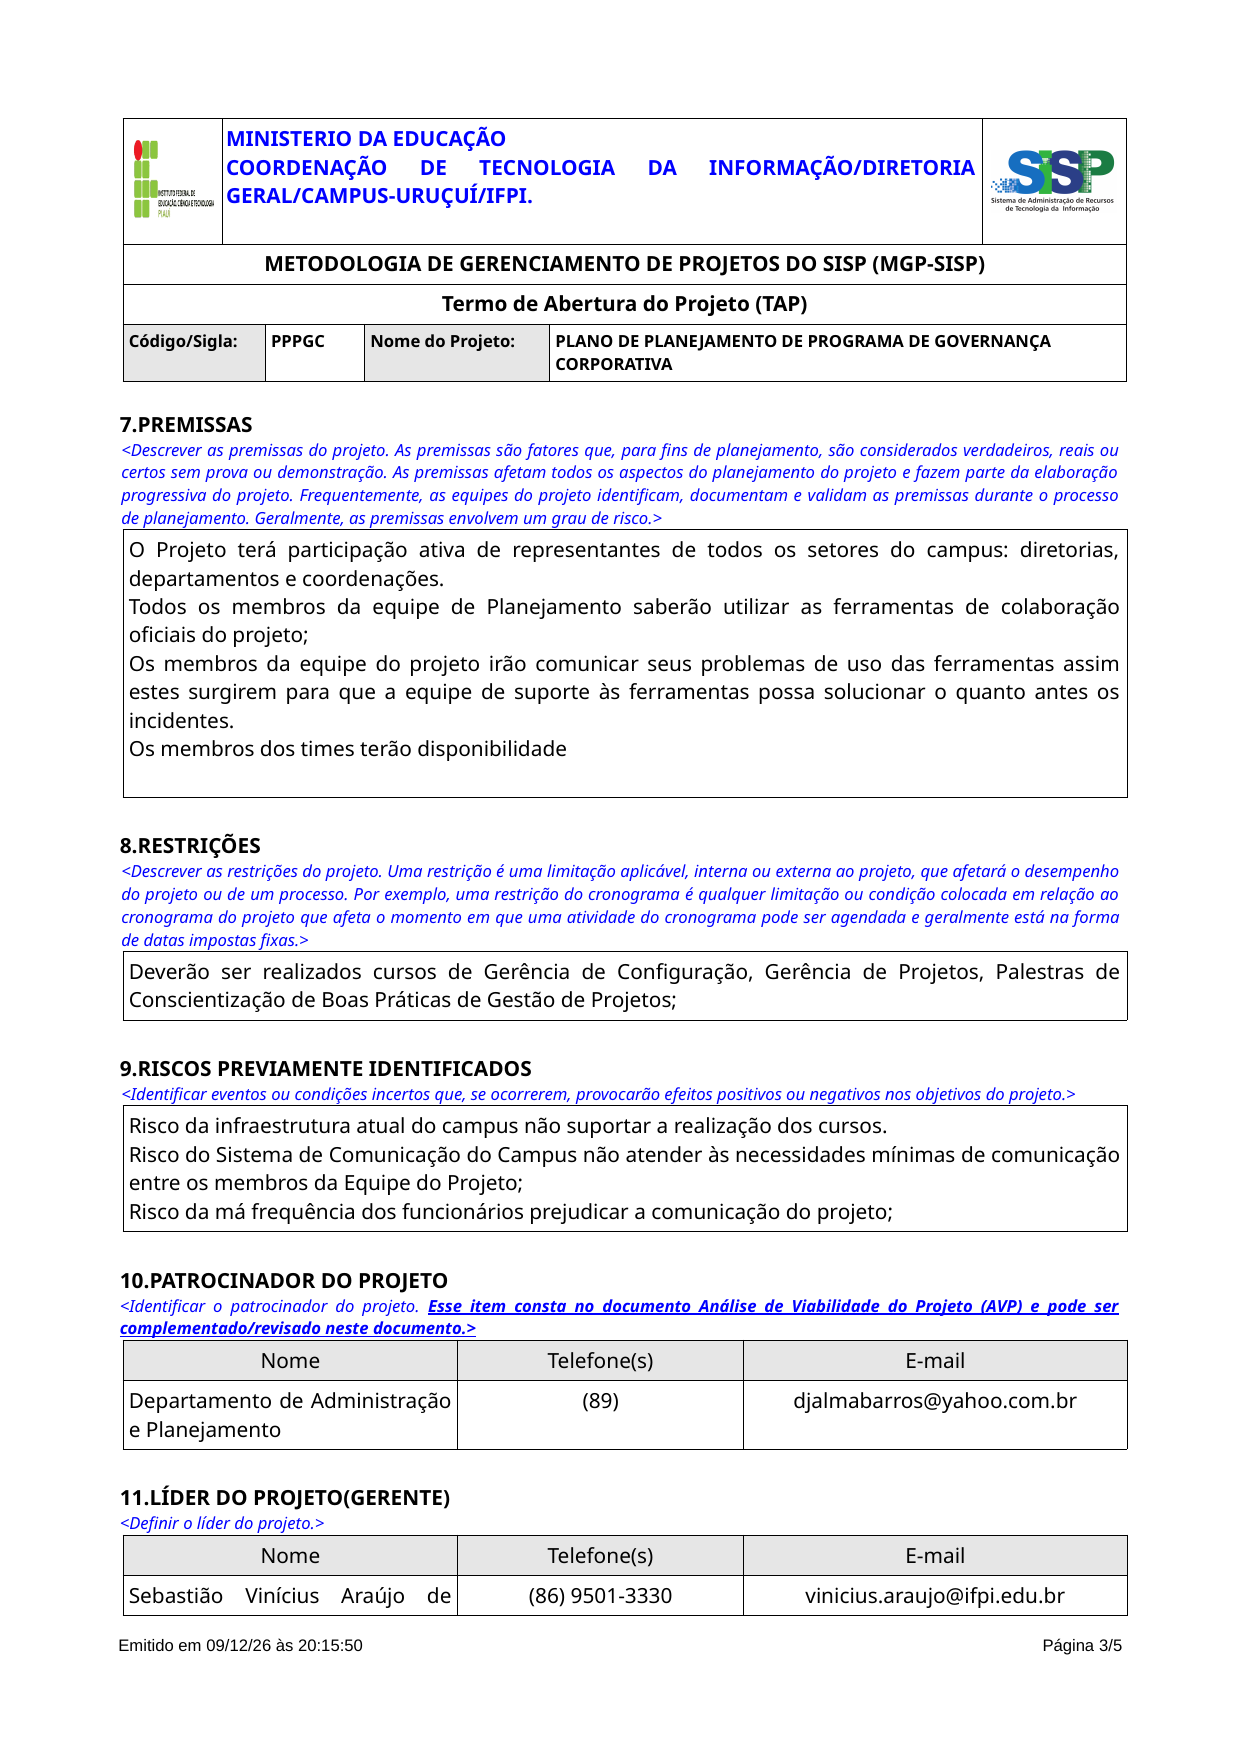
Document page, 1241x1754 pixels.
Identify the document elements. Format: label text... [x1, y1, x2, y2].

table_header Telefone(s) [458, 1341, 743, 1380]
list PREMISSAS [119, 410, 1122, 438]
table_cell djalmabarros@yahoo.com.br [744, 1381, 1127, 1449]
table_cell Departamento de Administração e Planejamento [124, 1381, 457, 1449]
table_cell (89) [458, 1381, 743, 1449]
list PATROCINADOR DO PROJETO [119, 1266, 1122, 1294]
text <Descrever as premissas do projeto. As premissas são fatores que, para fins de planejamento, são considerados verdadeiros, reais ou certos sem prova ou demonstração. As premissas afetam todos os aspectos do planejamento do projeto e fazem parte da elaboração progressiva do projeto. Frequentemente, as equipes do projeto identificam, documentam e validam as premissas durante o processo de planejamento. Geralmente, as premissas envolvem um grau de risco.> [121, 438, 1122, 529]
table_cell Sebastião Vinícius Araújo de [124, 1576, 457, 1615]
table_header Telefone(s) [458, 1536, 743, 1575]
list RESTRIÇÕES [119, 832, 1122, 860]
table_header O Projeto terá participação ativa de representantes de todos os setores do campus: diretorias, departamentos e coordenações. Todos os membros da equipe de Planejamento saberão utilizar as ferramentas de colaboração oficiais do projeto; Os membros da equipe do projeto irão comunicar seus problemas de uso das ferramentas assim estes surgirem para que a equipe de suporte às ferramentas possa solucionar o quanto antes os incidentes. Os membros dos times terão disponibilidade [124, 530, 1127, 797]
list RISCOS PREVIAMENTE IDENTIFICADOS [119, 1054, 1122, 1083]
text <Descrever as restrições do projeto. Uma restrição é uma limitação aplicável, interna ou externa ao projeto, que afetará o desempenho do projeto ou de um processo. Por exemplo, uma restrição do cronograma é qualquer limitação ou condição colocada em relação ao cronograma do projeto que afeta o momento em que uma atividade do cronograma pode ser agendada e geralmente está na forma de datas impostas fixas.> [121, 860, 1122, 951]
table_header E-mail [744, 1536, 1127, 1575]
text <Identificar eventos ou condições incertos que, se ocorrerem, provocarão efeitos positivos ou negativos nos objetivos do projeto.> [121, 1083, 1122, 1105]
text <Definir o líder do projeto.> [119, 1512, 1122, 1534]
table_header Nome [124, 1341, 457, 1380]
list LÍDER DO PROJETO(GERENTE) [119, 1483, 1122, 1512]
table_header E-mail [744, 1341, 1127, 1380]
table_header Nome [124, 1536, 457, 1575]
table_header Risco da infraestrutura atual do campus não suportar a realização dos cursos. Risco do Sistema de Comunicação do Campus não atender às necessidades mínimas de comunicação entre os membros da Equipe do Projeto; Risco da má frequência dos funcionários prejudicar a comunicação do projeto; [124, 1106, 1127, 1231]
table_cell vinicius.araujo@ifpi.edu.br [744, 1576, 1127, 1615]
table_header Deverão ser realizados cursos de Gerência de Configuração, Gerência de Projetos, Palestras de Conscientização de Boas Práticas de Gestão de Projetos; [124, 952, 1127, 1020]
table_cell (86) 9501-3330 [458, 1576, 743, 1615]
text <Identificar o patrocinador do projeto. Esse item consta no documento Análise de Viabilidade do Projeto (AVP) e pode ser complementado/revisado neste documento.> [119, 1294, 1122, 1339]
